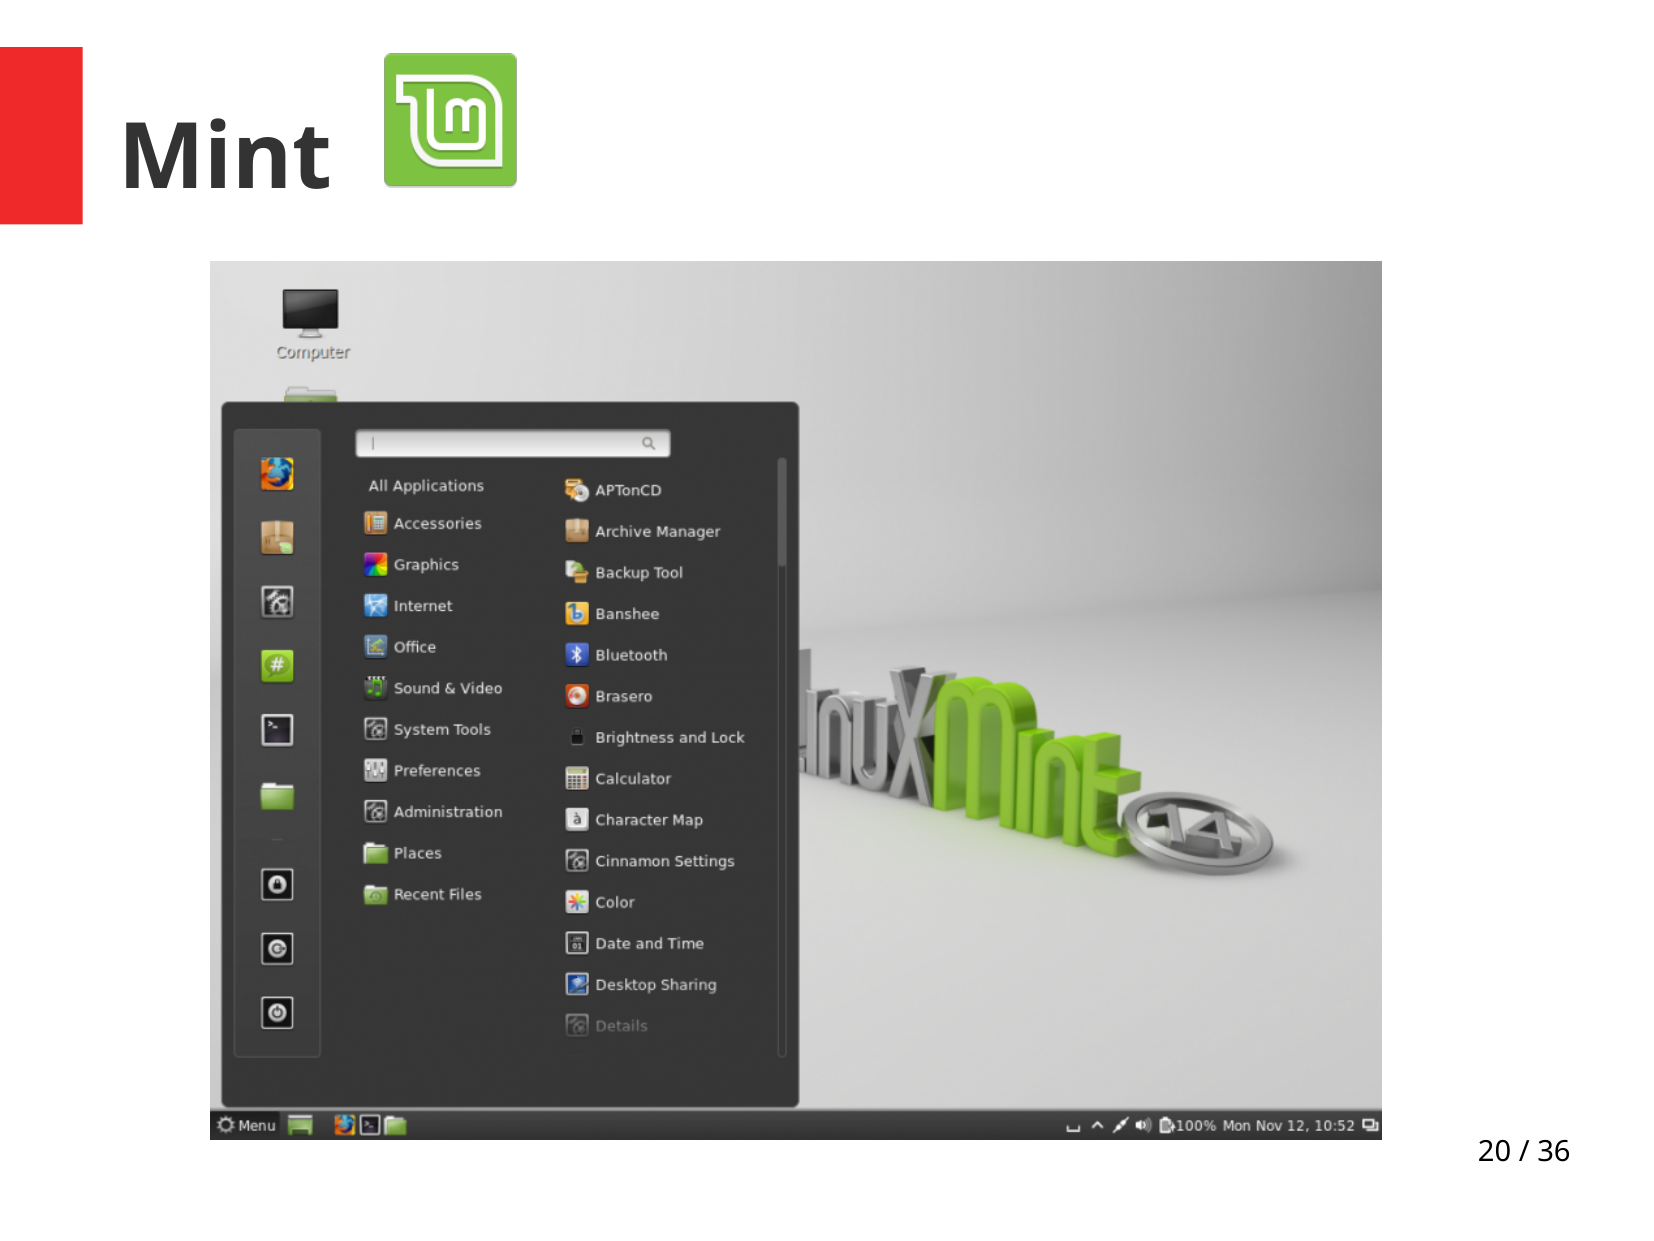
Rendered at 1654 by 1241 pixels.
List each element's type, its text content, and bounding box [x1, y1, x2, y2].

title Mint [118, 49, 1571, 257]
picture [375, 44, 526, 196]
picture [210, 261, 1382, 1141]
